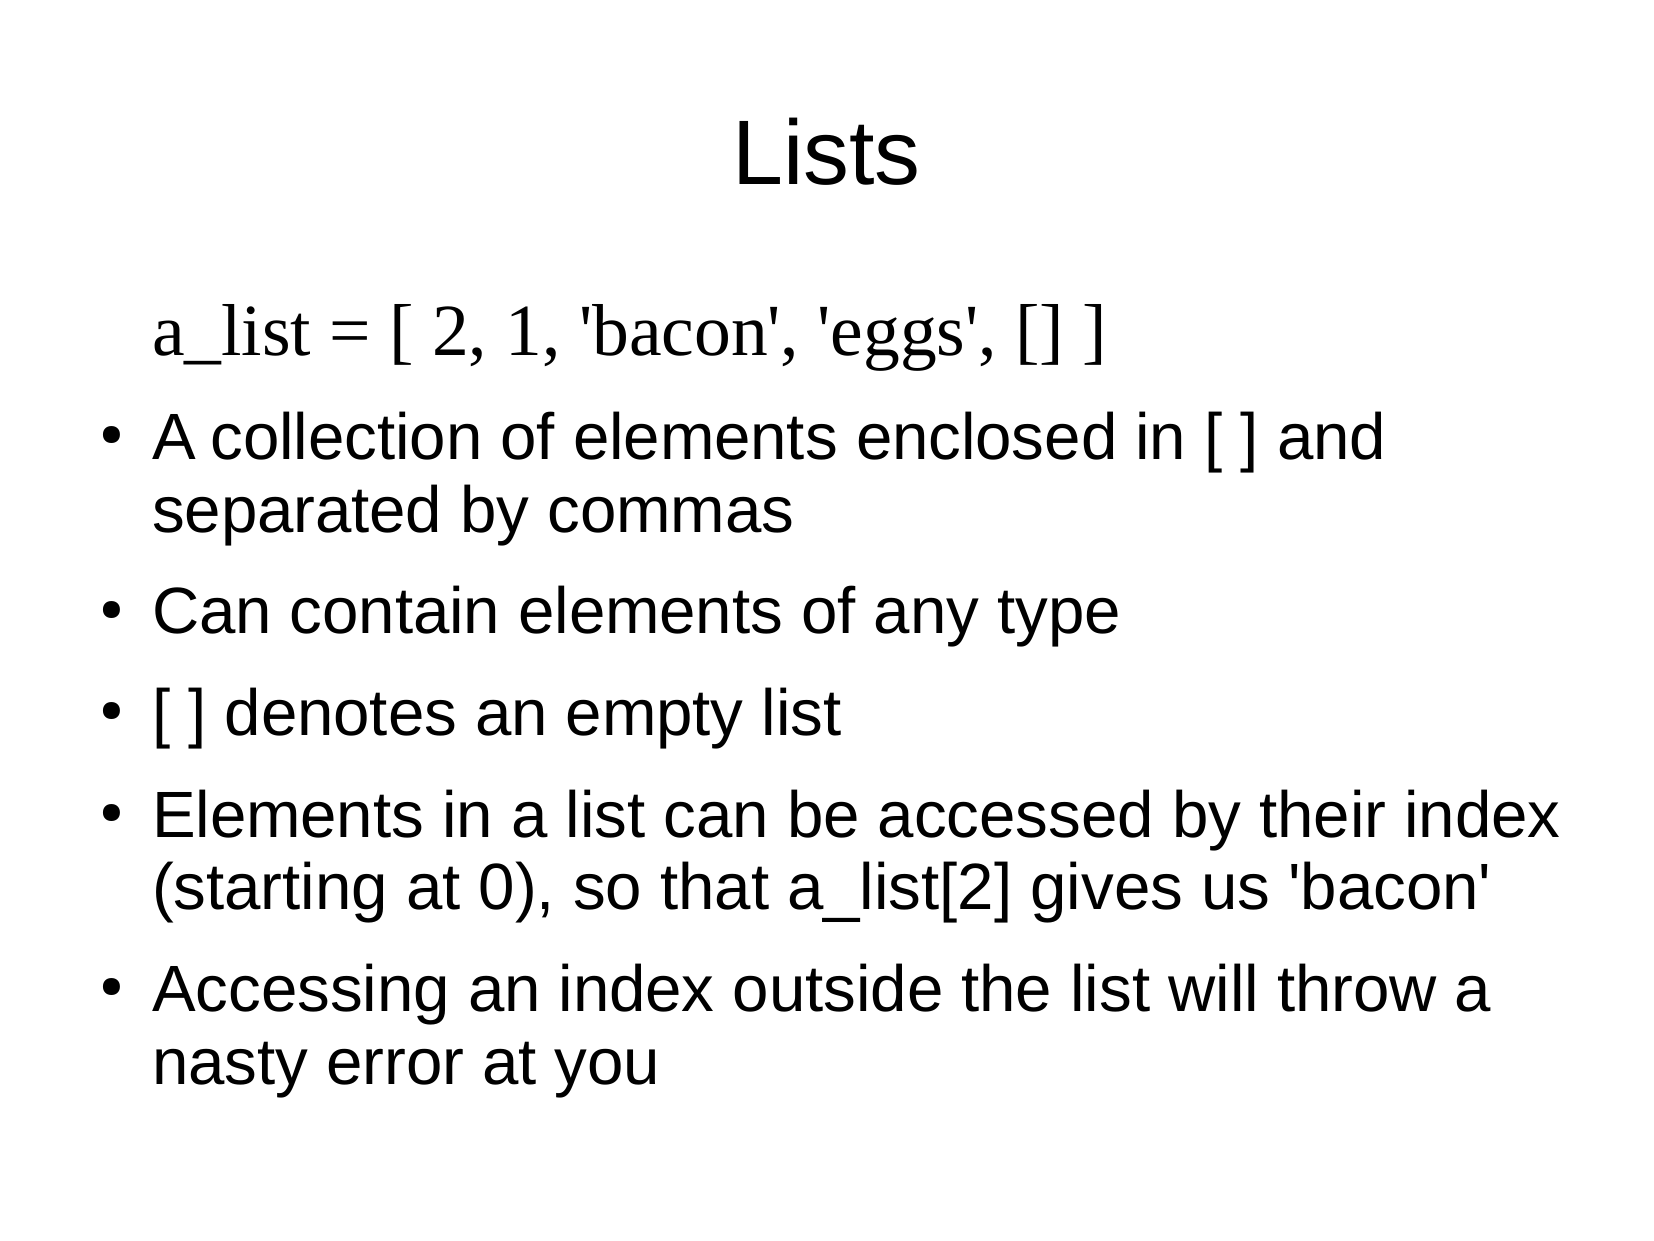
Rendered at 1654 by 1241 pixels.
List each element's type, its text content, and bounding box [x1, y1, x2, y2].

list a_list = [ 2, 1, 'bacon', 'eggs', [] ] A collection of elements enclosed in [ ] and separated by commas Can contain elements of any type [ ] denotes an empty list Elements in a list can be accessed by their index (starting at 0), so that a_list[2] gives us 'bacon' Accessing an index outside the list will throw a nasty error at you [82, 290, 1571, 1109]
title Lists [82, 49, 1571, 257]
